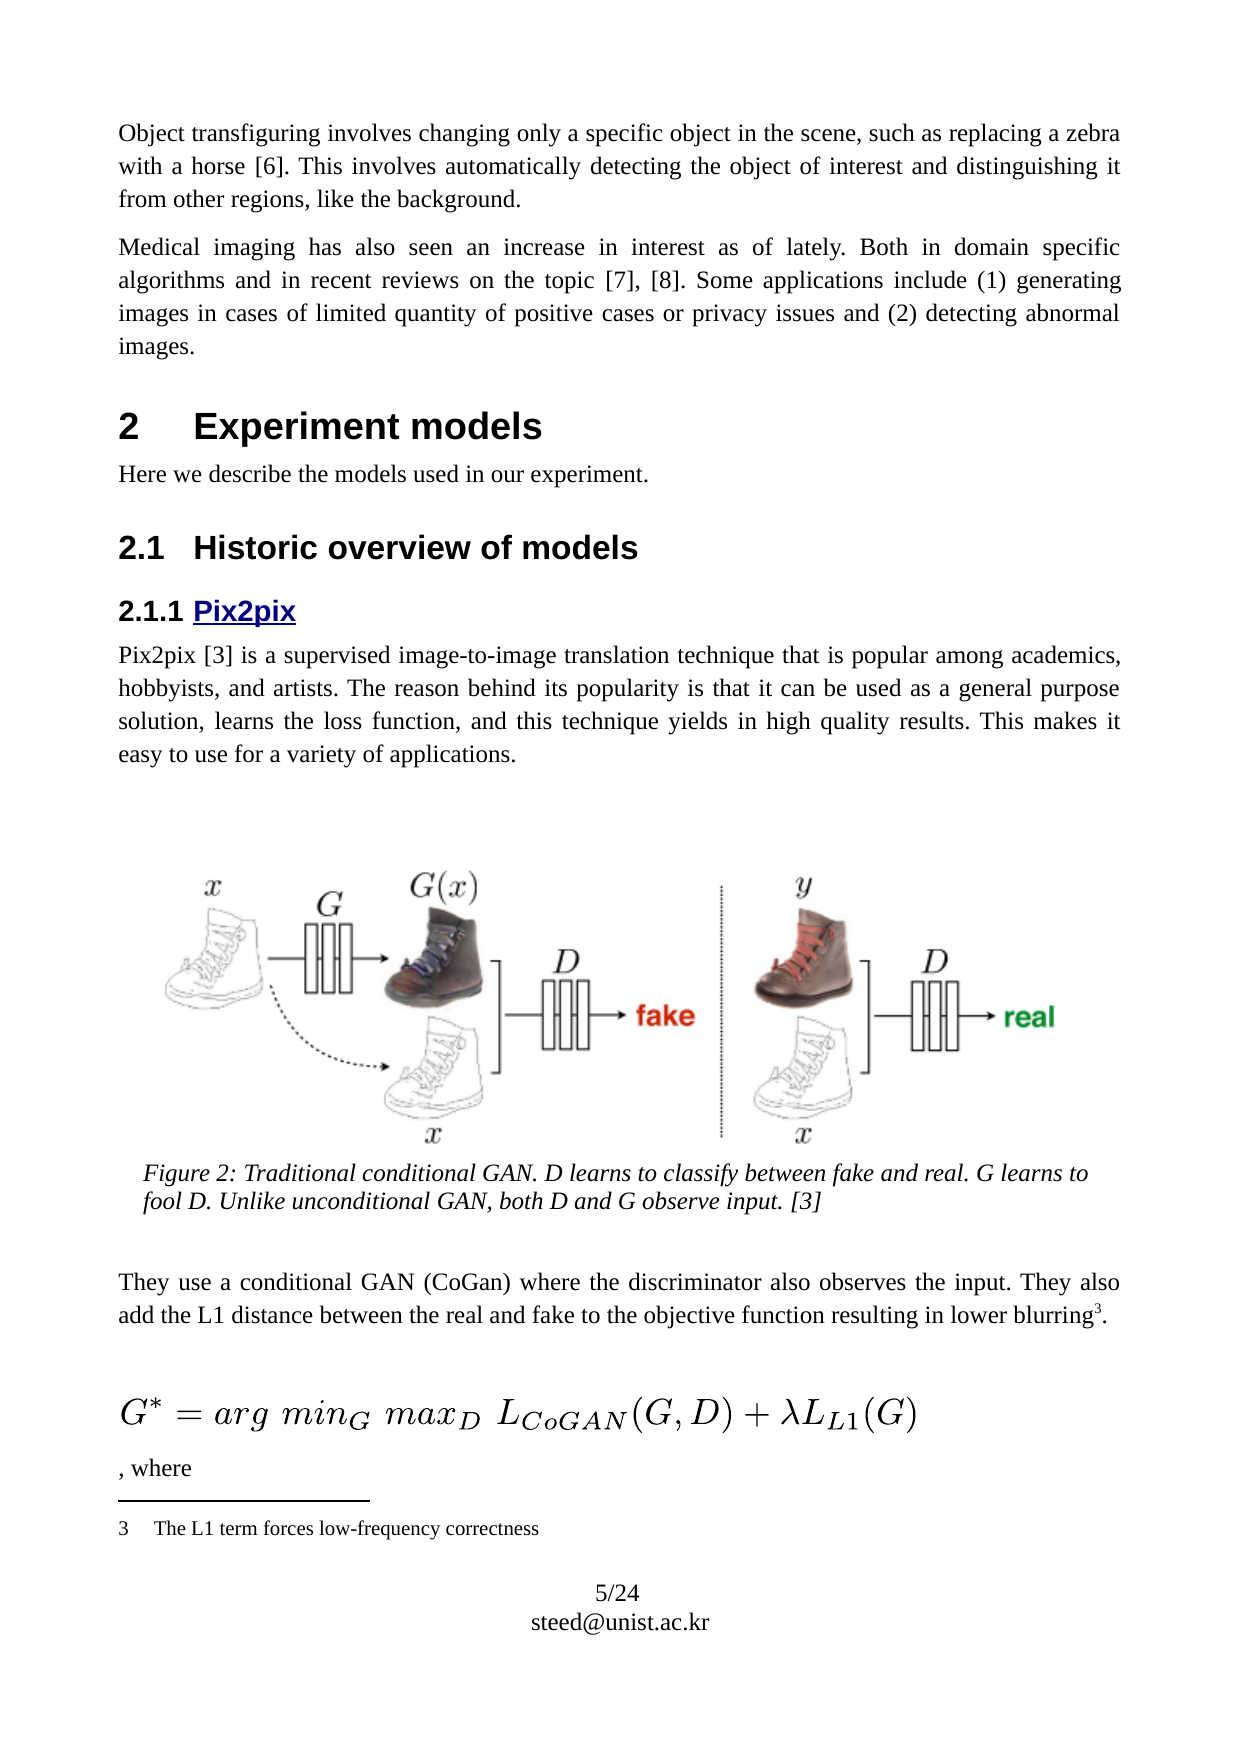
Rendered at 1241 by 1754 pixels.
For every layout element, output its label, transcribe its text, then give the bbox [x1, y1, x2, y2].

text Pix2pix [3]⁠ is a supervised image-to-image translation technique that is popular among academics, hobbyists, and artists. The reason behind its popularity is that it can be used as a general purpose solution, learns the loss function, and this technique yields in high quality results. This makes it easy to use for a variety of applications. [118, 640, 1122, 768]
subtitle Historic overview of models [118, 528, 1122, 567]
picture [142, 846, 1098, 1158]
text Figure 2: Traditional conditional GAN. D learns to classify between fake and real. G learns to fool D. Unlike unconditional GAN, both D and G observe input. [3]⁠ [143, 1158, 1097, 1215]
text Medical imaging has also seen an increase in interest as of lately. Both in domain specific algorithms and in recent reviews on the topic [7], [8]⁠. Some applications include (1) generating images in cases of limited quantity of positive cases or privacy issues and (2) detecting abnormal images. [118, 232, 1122, 359]
text They use a conditional GAN (CoGan) where the discriminator also observes the input. They also add the L1 distance between the real and fake to the objective function resulting in lower blurring. [118, 1267, 1122, 1329]
text Object transfiguring involves changing only a specific object in the scene, such as replacing a zebra with a horse [6]⁠. This involves automatically detecting the object of interest and distinguishing it from other regions, like the background. [118, 118, 1122, 213]
text Here we describe the models used in our experiment. [118, 459, 1122, 488]
subtitle Pix2pix [118, 594, 1122, 627]
text The L1 term forces low-frequency correctness [118, 1516, 1122, 1540]
subtitle Experiment models [118, 403, 1122, 447]
text , where [118, 1453, 1122, 1482]
